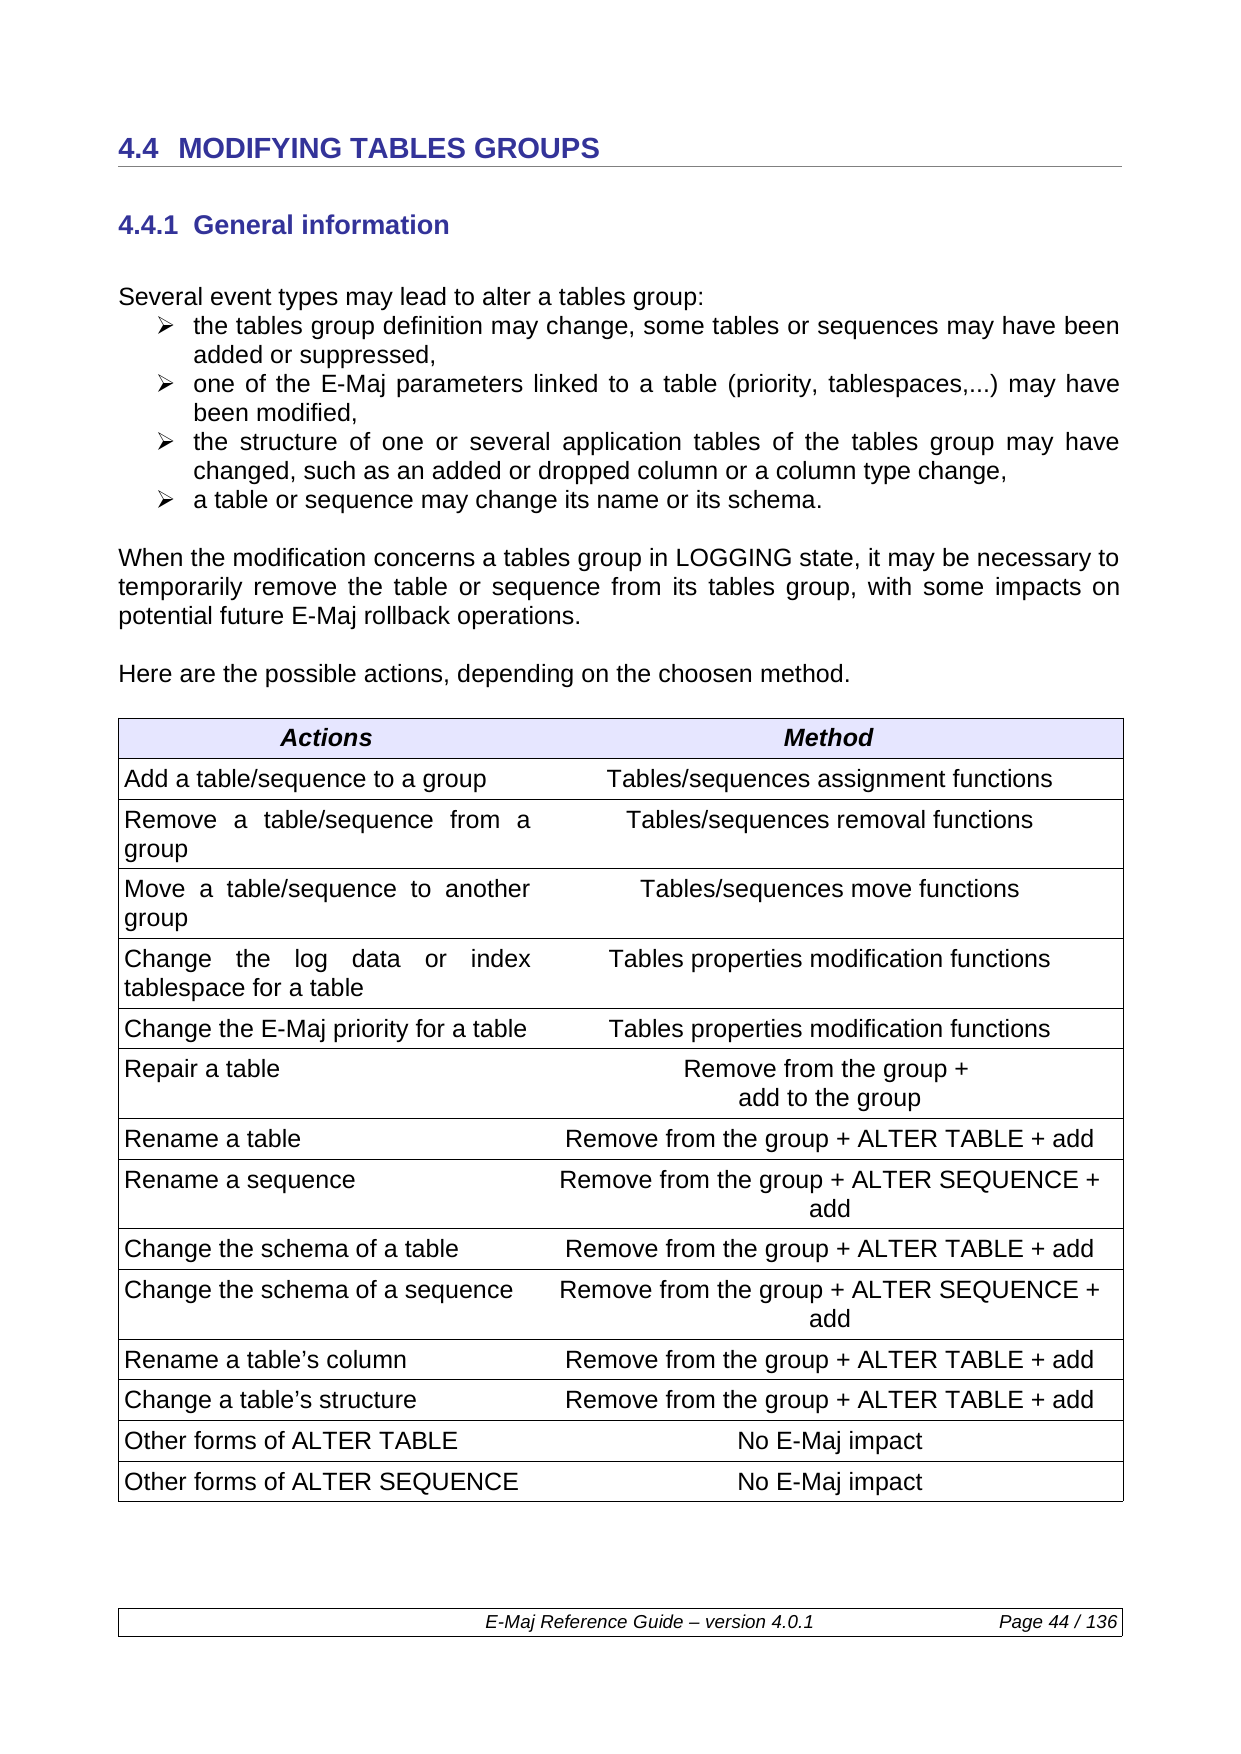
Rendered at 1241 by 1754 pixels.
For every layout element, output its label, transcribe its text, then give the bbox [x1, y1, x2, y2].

subtitle General information [118, 209, 1122, 240]
table_cell Remove from the group + ALTER SEQUENCE + add [537, 1160, 1123, 1228]
table_cell Repair a table [119, 1049, 537, 1118]
table_cell No E-Maj impact [537, 1462, 1123, 1501]
table_cell Rename a sequence [119, 1160, 537, 1228]
text When the modification concerns a tables group in LOGGING state, it may be necessary to temporarily remove the table or sequence from its tables group, with some impacts on potential future E-Maj rollback operations. [118, 543, 1122, 630]
table_cell No E-Maj impact [537, 1421, 1123, 1461]
table_cell Other forms of ALTER SEQUENCE [119, 1462, 537, 1501]
table_cell Tables properties modification functions [537, 939, 1123, 1008]
table_cell Change the log data or index tablespace for a table [119, 939, 537, 1008]
list the tables group definition may change, some tables or sequences may have been added or suppressed, [156, 311, 1122, 369]
table_cell Add a table/sequence to a group [119, 759, 537, 799]
table_cell Remove a table/sequence from a group [119, 800, 537, 868]
table_cell Remove from the group + ALTER TABLE + add [537, 1380, 1123, 1420]
table_cell Change the E-Maj priority for a table [119, 1009, 537, 1048]
table_cell Rename a table [119, 1119, 537, 1159]
table_cell Other forms of ALTER TABLE [119, 1421, 537, 1461]
list the structure of one or several application tables of the tables group may have changed, such as an added or dropped column or a column type change, [156, 427, 1122, 485]
table_cell Remove from the group + add to the group [537, 1049, 1123, 1118]
table_cell Change the schema of a table [119, 1229, 537, 1269]
table_cell Remove from the group + ALTER TABLE + add [537, 1340, 1123, 1379]
subtitle Modifying tables groups [118, 131, 1122, 166]
table_cell Tables/sequences removal functions [537, 800, 1123, 868]
table_cell Change a table’s structure [119, 1380, 537, 1420]
text Several event types may lead to alter a tables group: [118, 281, 1122, 311]
table_cell Remove from the group + ALTER TABLE + add [537, 1229, 1123, 1269]
table_cell Remove from the group + ALTER SEQUENCE + add [537, 1270, 1123, 1339]
table_cell Change the schema of a sequence [119, 1270, 537, 1339]
table_cell Remove from the group + ALTER TABLE + add [537, 1119, 1123, 1159]
table_cell Move a table/sequence to another group [119, 869, 537, 938]
text Here are the possible actions, depending on the choosen method. [118, 659, 1122, 688]
table_header Method [537, 719, 1123, 758]
table_cell Tables properties modification functions [537, 1009, 1123, 1048]
table_header Actions [119, 719, 537, 758]
list one of the E-Maj parameters linked to a table (priority, tablespaces,...) may have been modified, [156, 369, 1122, 427]
list a table or sequence may change its name or its schema. [156, 485, 1122, 514]
table_cell Tables/sequences assignment functions [537, 759, 1123, 799]
table_cell Tables/sequences move functions [537, 869, 1123, 938]
table_cell Rename a table’s column [119, 1340, 537, 1379]
